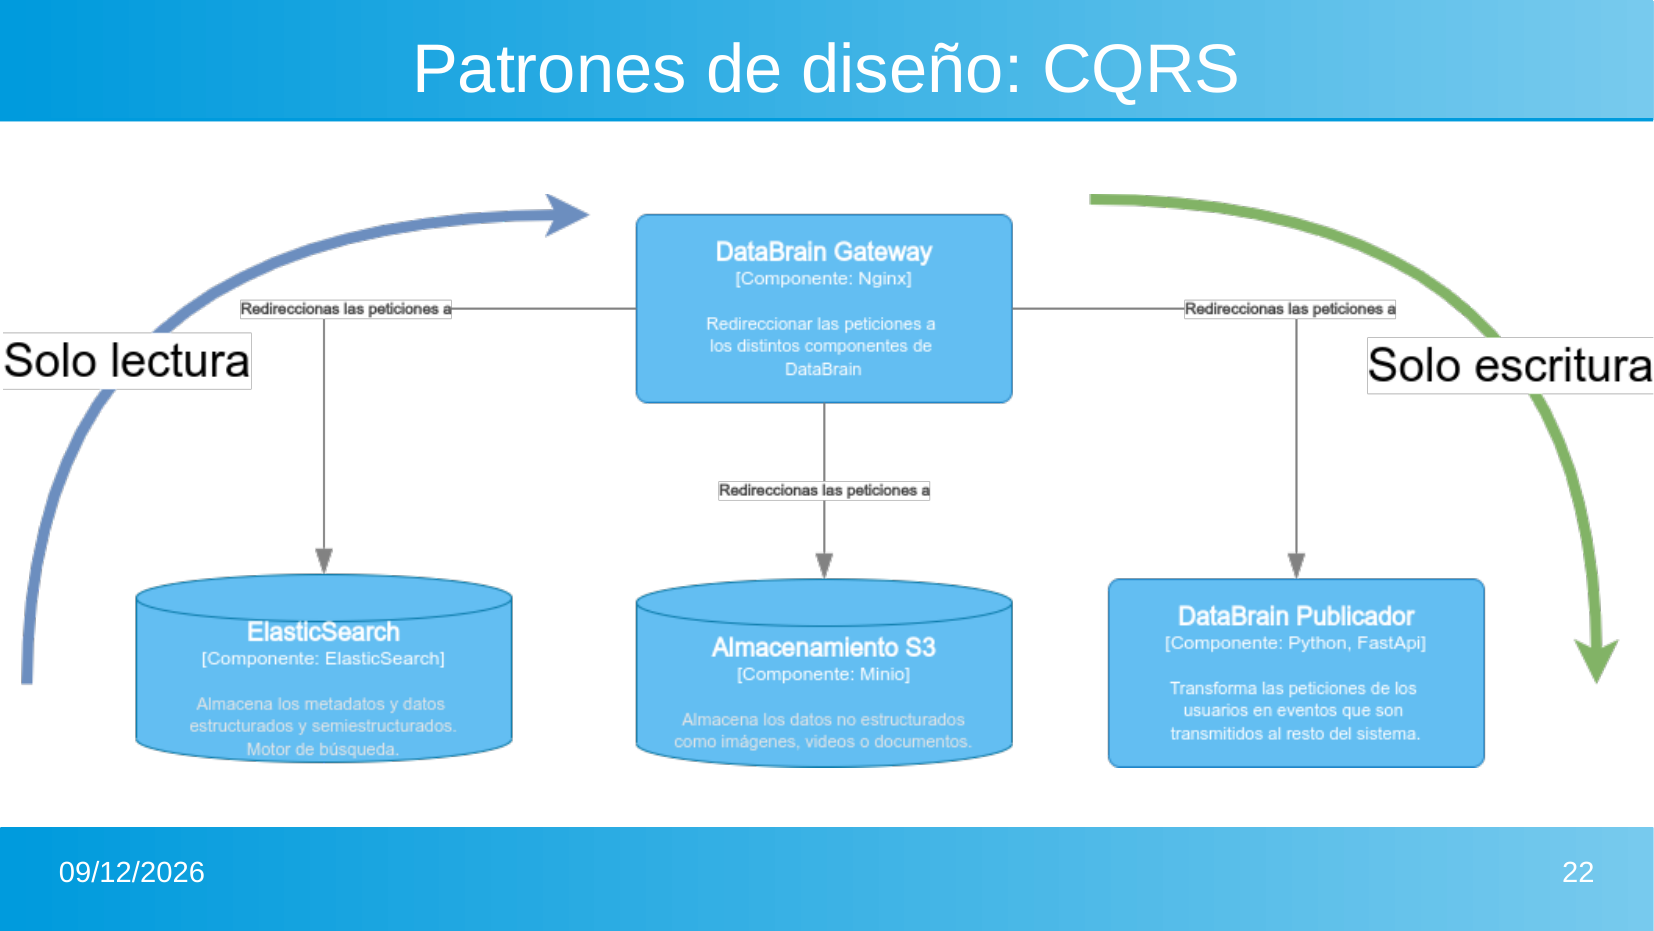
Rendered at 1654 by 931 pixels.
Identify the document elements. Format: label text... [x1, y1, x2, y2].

title Patrones de diseño: CQRS [59, 29, 1595, 108]
picture [3, 194, 1654, 768]
